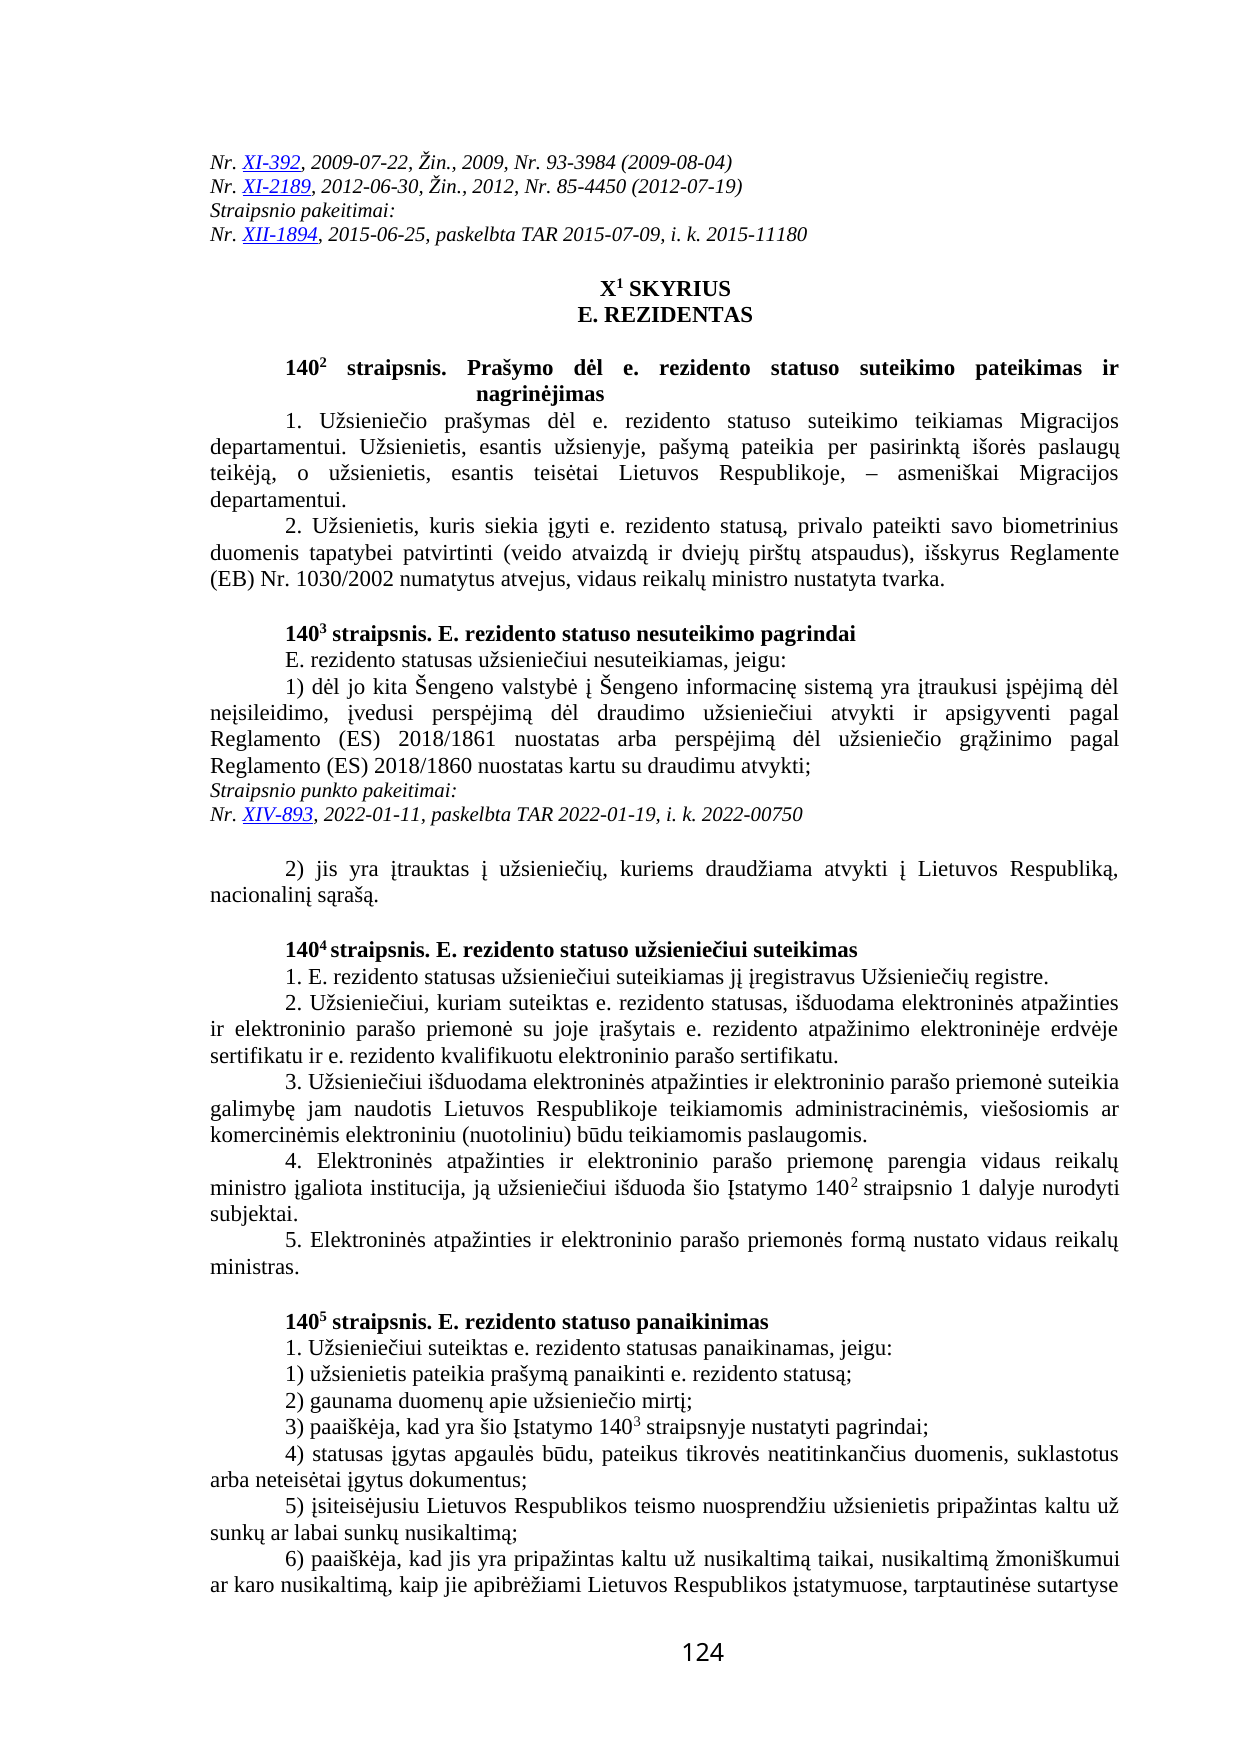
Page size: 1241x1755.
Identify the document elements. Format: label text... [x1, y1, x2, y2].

text Nr. XI-2189, 2012-06-30, Žin., 2012, Nr. 85-4450 (2012-07-19) [210, 174, 1120, 198]
text 1) užsienietis pateikia prašymą panaikinti e. rezidento statusą; [210, 1361, 1120, 1387]
text 2) gaunama duomenų apie užsieniečio mirtį; [210, 1387, 1120, 1413]
text 1) dėl jo kita Šengeno valstybė į Šengeno informacinę sistemą yra įtraukusi įspėjimą dėl neįsileidimo, įvedusi perspėjimą dėl draudimo užsieniečiui atvykti ir apsigyventi pagal Reglamento (ES) 2018/1861 nuostatas arba perspėjimą dėl užsieniečio grąžinimo pagal Reglamento (ES) 2018/1860 nuostatas kartu su draudimu atvykti; [210, 673, 1120, 778]
text Nr. XI-392, 2009-07-22, Žin., 2009, Nr. 93-3984 (2009-08-04) [210, 150, 1120, 174]
text E. rezidento statusas užsieniečiui nesuteikiamas, jeigu: [210, 646, 1120, 673]
text 1403 straipsnis. E. rezidento statuso nesuteikimo pagrindai [210, 620, 1120, 646]
text 2) jis yra įtrauktas į užsieniečių, kuriems draudžiama atvykti į Lietuvos Respubliką, nacionalinį sąrašą. [210, 855, 1120, 908]
text 1. E. rezidento statusas užsieniečiui suteikiamas jį įregistravus Užsieniečių registre. [210, 963, 1120, 989]
text 1. Užsieniečio prašymas dėl e. rezidento statuso suteikimo teikiamas Migracijos departamentui. Užsienietis, esantis užsienyje, pašymą pateikia per pasirinktą išorės paslaugų teikėją, o užsienietis, esantis teisėtai Lietuvos Respublikoje, – asmeniškai Migracijos departamentui. [210, 407, 1120, 512]
text 4) statusas įgytas apgaulės būdu, pateikus tikrovės neatitinkančius duomenis, suklastotus arba neteisėtai įgytus dokumentus; [210, 1439, 1120, 1492]
text Straipsnio pakeitimai: [210, 198, 1120, 222]
text 2. Užsienietis, kuris siekia įgyti e. rezidento statusą, privalo pateikti savo biometrinius duomenis tapatybei patvirtinti (veido atvaizdą ir dviejų pirštų atspaudus), išskyrus Reglamente (EB) Nr. 1030/2002 numatytus atvejus, vidaus reikalų ministro nustatyta tvarka. [210, 512, 1120, 591]
text 1. Užsieniečiui suteiktas e. rezidento statusas panaikinamas, jeigu: [210, 1334, 1120, 1361]
text 5) įsiteisėjusiu Lietuvos Respublikos teismo nuosprendžiu užsienietis pripažintas kaltu už sunkų ar labai sunkų nusikaltimą; [210, 1492, 1120, 1545]
text 5. Elektroninės atpažinties ir elektroninio parašo priemonės formą nustato vidaus reikalų ministras. [210, 1226, 1120, 1279]
text E. REZIDENTAS [210, 301, 1120, 328]
text 1405 straipsnis. E. rezidento statuso panaikinimas [210, 1308, 1120, 1334]
text Straipsnio punkto pakeitimai: [210, 778, 1120, 802]
text 1404 straipsnis. E. rezidento statuso užsieniečiui suteikimas [210, 936, 1120, 963]
text 3. Užsieniečiui išduodama elektroninės atpažinties ir elektroninio parašo priemonė suteikia galimybę jam naudotis Lietuvos Respublikoje teikiamomis administracinėmis, viešosiomis ar komercinėmis elektroniniu (nuotoliniu) būdu teikiamomis paslaugomis. [210, 1068, 1120, 1147]
text 4. Elektroninės atpažinties ir elektroninio parašo priemonę parengia vidaus reikalų ministro įgaliota institucija, ją užsieniečiui išduoda šio Įstatymo 1402 straipsnio 1 dalyje nurodyti subjektai. [210, 1147, 1120, 1226]
text 6) paaiškėja, kad jis yra pripažintas kaltu už nusikaltimą taikai, nusikaltimą žmoniškumui ar karo nusikaltimą, kaip jie apibrėžiami Lietuvos Respublikos įstatymuose, tarptautinėse sutartyse [210, 1545, 1120, 1598]
text 1402 straipsnis. Prašymo dėl e. rezidento statuso suteikimo pateikimas ir nagrinėjimas [285, 354, 1120, 407]
text Nr. XIV-893, 2022-01-11, paskelbta TAR 2022-01-19, i. k. 2022-00750 [210, 802, 1120, 826]
text 3) paaiškėja, kad yra šio Įstatymo 1403 straipsnyje nustatyti pagrindai; [210, 1413, 1120, 1439]
text Nr. XII-1894, 2015-06-25, paskelbta TAR 2015-07-09, i. k. 2015-11180 [210, 222, 1120, 246]
text 2. Užsieniečiui, kuriam suteiktas e. rezidento statusas, išduodama elektroninės atpažinties ir elektroninio parašo priemonė su joje įrašytais e. rezidento atpažinimo elektroninėje erdvėje sertifikatu ir e. rezidento kvalifikuotu elektroninio parašo sertifikatu. [210, 989, 1120, 1068]
text X1 SKYRIUS [210, 275, 1120, 301]
